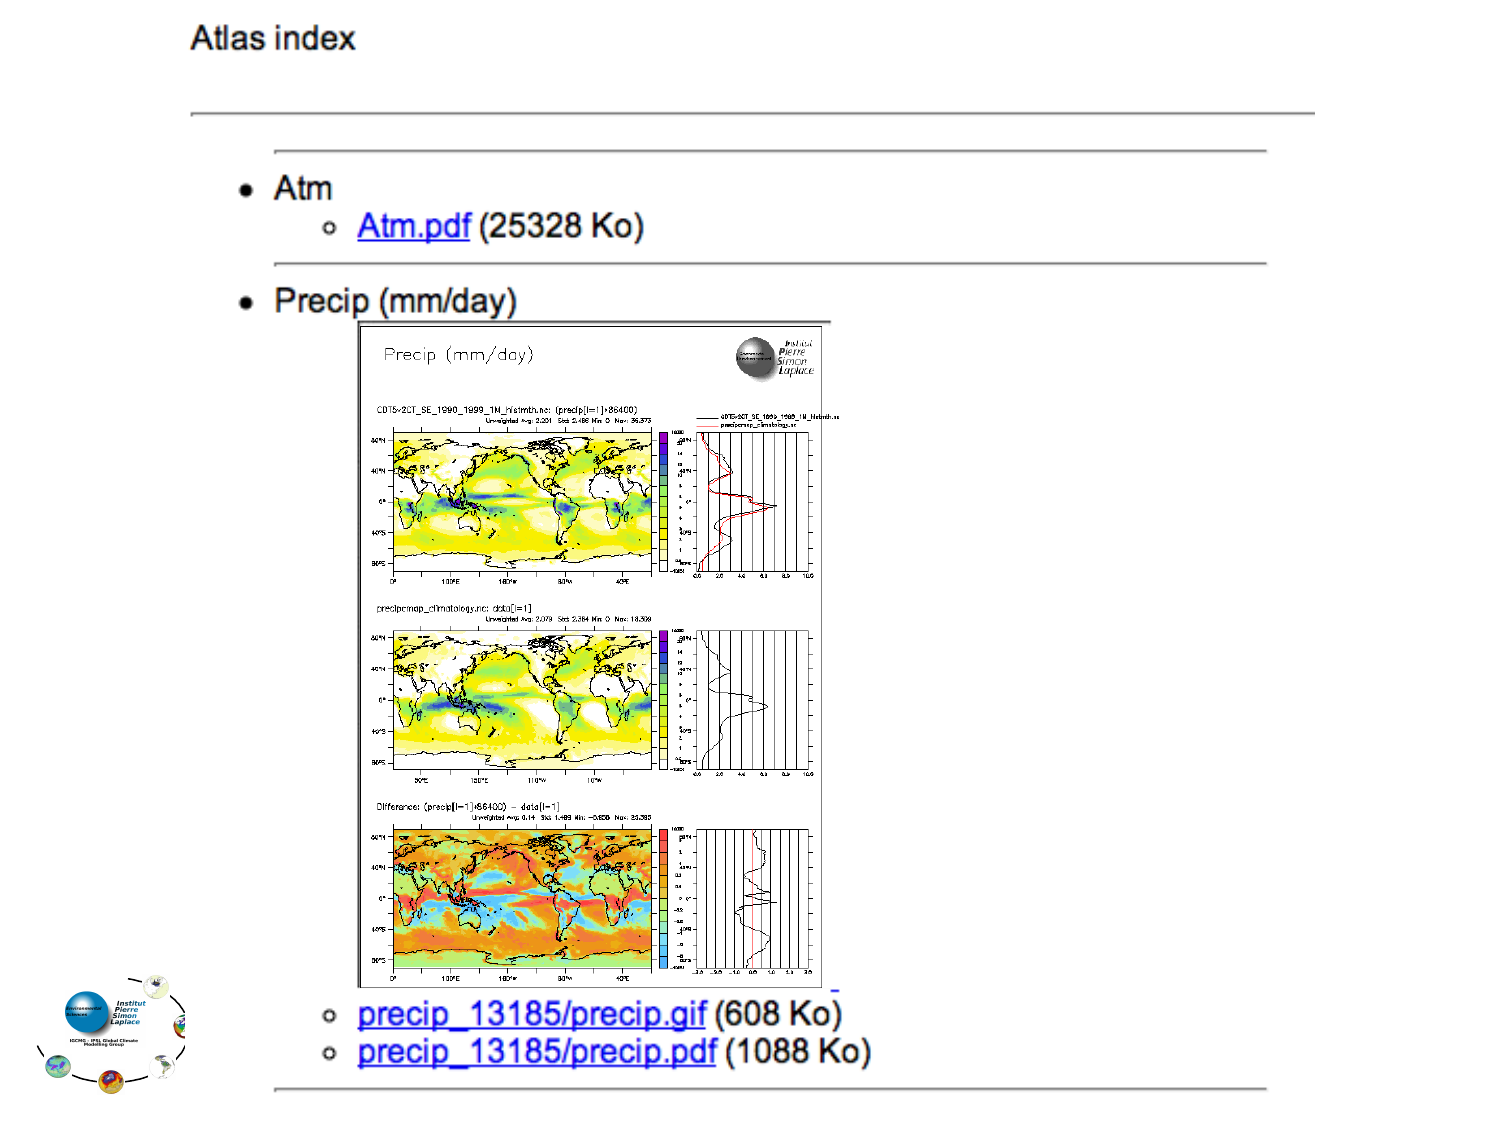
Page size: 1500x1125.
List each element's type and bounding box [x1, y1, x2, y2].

picture [97, 1069, 125, 1095]
picture [44, 1054, 72, 1079]
picture [65, 974, 170, 1048]
picture [71, 995, 94, 1017]
picture [148, 1054, 176, 1080]
picture [172, 19, 1315, 1105]
